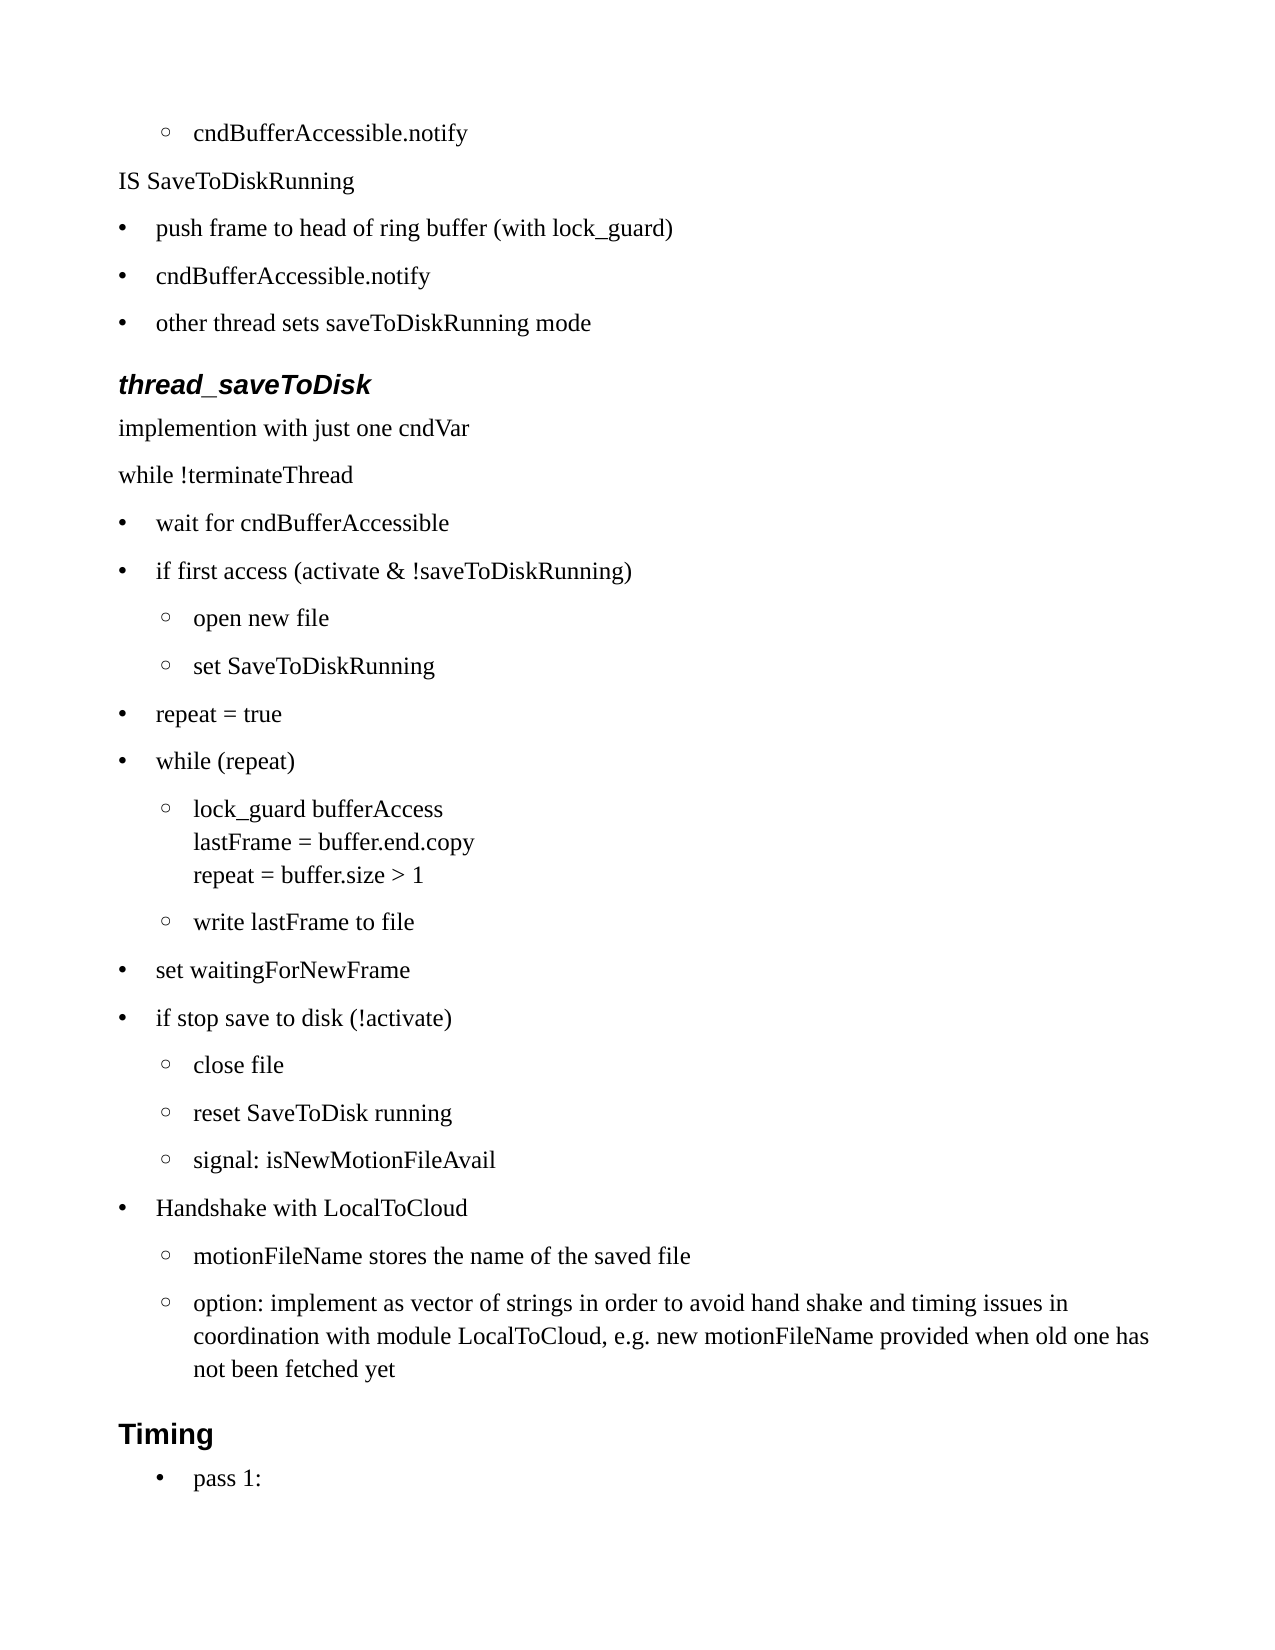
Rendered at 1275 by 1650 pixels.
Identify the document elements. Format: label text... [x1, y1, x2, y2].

list lock_guard bufferAccess lastFrame = buffer.end.copy repeat = buffer.size > 1 [156, 794, 1157, 889]
text implemention with just one cndVar [118, 413, 1157, 442]
list motionFileName stores the name of the saved file [156, 1241, 1157, 1269]
list push frame to head of ring buffer (with lock_guard) [118, 213, 1157, 242]
list pass 1: [156, 1463, 1157, 1492]
list close file [156, 1050, 1157, 1079]
list if stop save to disk (!activate) [118, 1003, 1157, 1031]
list if first access (activate & !saveToDiskRunning) [118, 556, 1157, 584]
text while !terminateThread [118, 461, 1157, 489]
list open new file [156, 603, 1157, 632]
list cndBufferAccessible.notify [156, 118, 1157, 147]
list other thread sets saveToDiskRunning mode [118, 308, 1157, 337]
list Handshake with LocalToCloud [118, 1193, 1157, 1222]
list reset SaveToDisk running [156, 1098, 1157, 1127]
text IS SaveToDiskRunning [118, 166, 1157, 194]
subtitle Timing [118, 1417, 1157, 1450]
list signal: isNewMotionFileAvail [156, 1146, 1157, 1174]
list option: implement as vector of strings in order to avoid hand shake and timing issues in coordination with module LocalToCloud, e.g. new motionFileName provided when old one has not been fetched yet [156, 1288, 1157, 1383]
list while (repeat) [118, 746, 1157, 775]
list cndBufferAccessible.notify [118, 261, 1157, 290]
subtitle thread_saveToDisk [118, 369, 1157, 401]
list set SaveToDiskRunning [156, 651, 1157, 680]
list write lastFrame to file [156, 907, 1157, 936]
list wait for cndBufferAccessible [118, 508, 1157, 537]
list set waitingForNewFrame [118, 955, 1157, 984]
list repeat = true [118, 699, 1157, 727]
